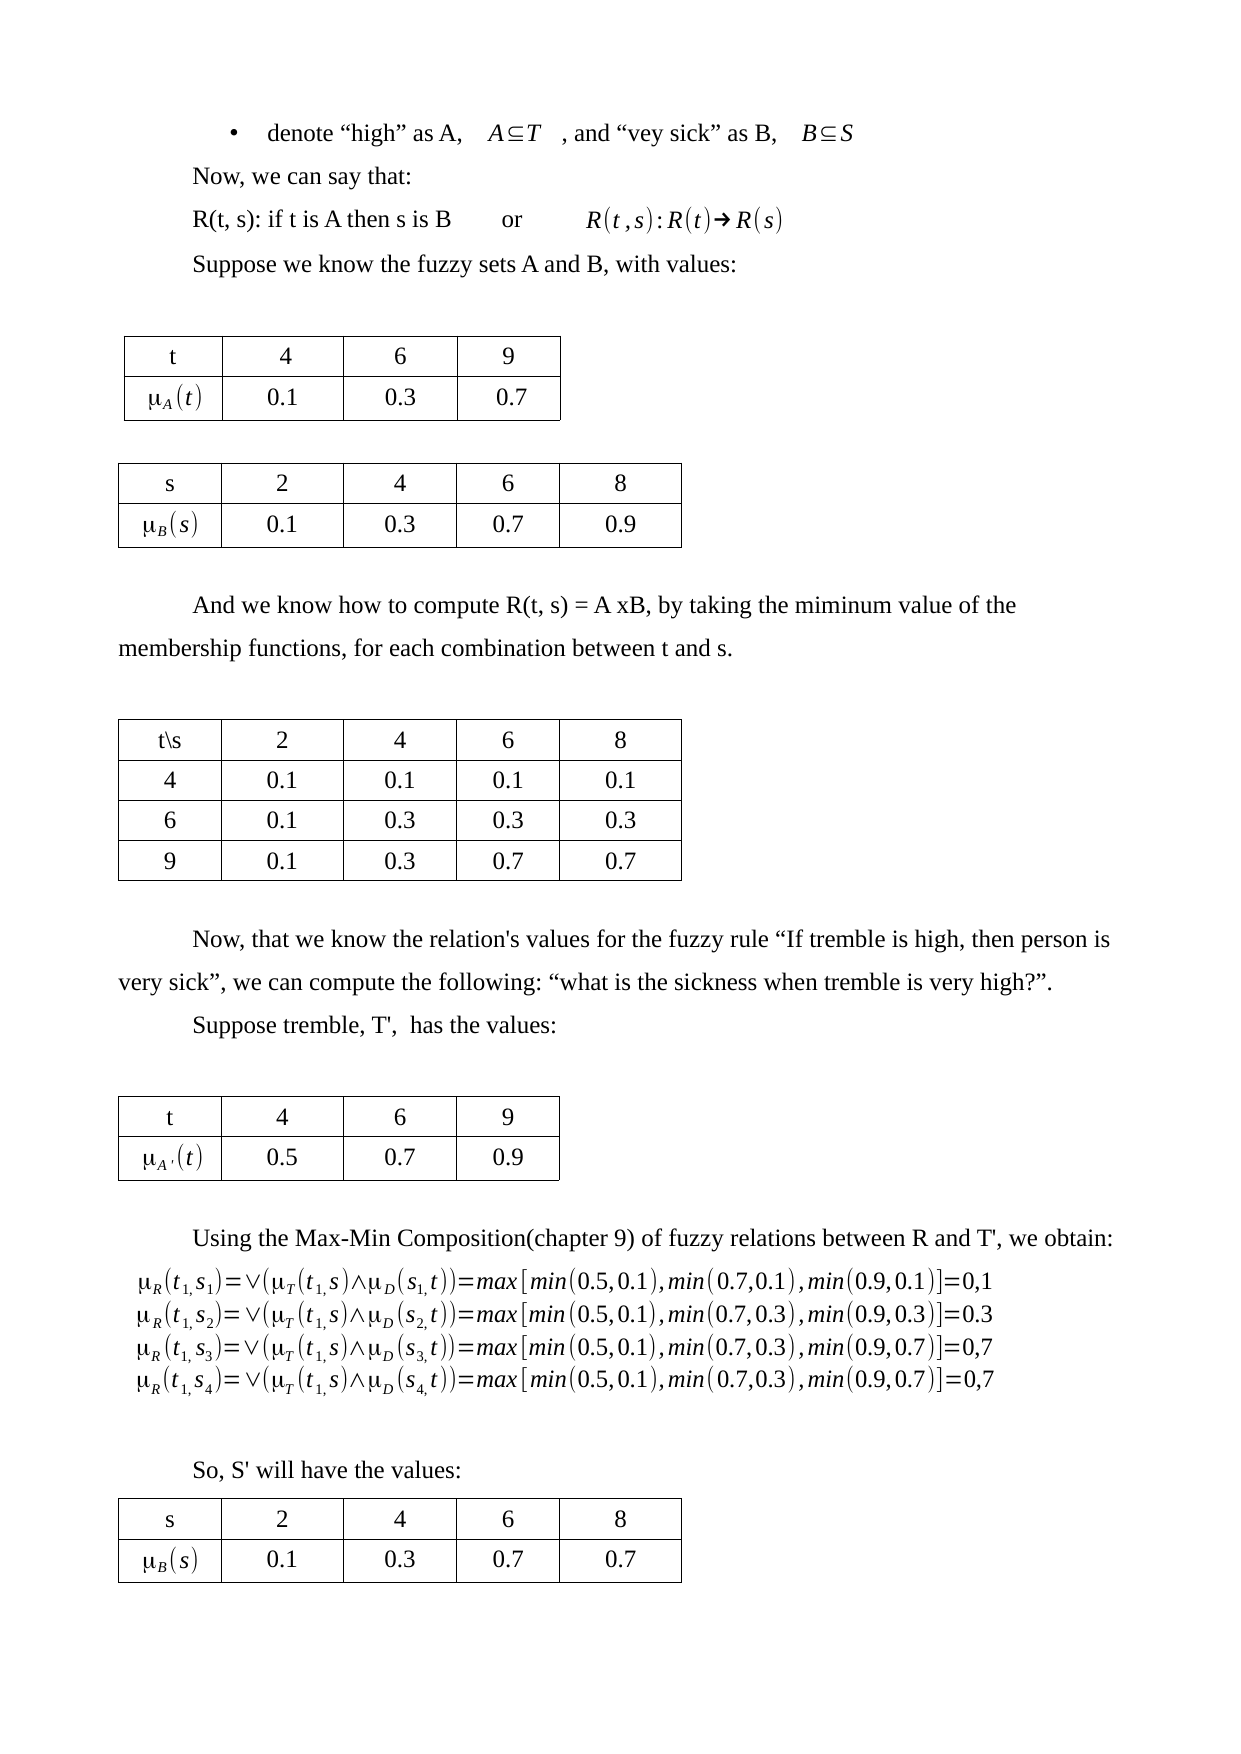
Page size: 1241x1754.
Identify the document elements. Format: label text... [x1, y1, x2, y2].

table_header 4 [223, 337, 343, 376]
table_header 2 [222, 464, 343, 503]
table_header 8 [560, 1499, 681, 1539]
table_cell 0.9 [560, 504, 681, 547]
table_cell 0.7 [560, 1540, 681, 1582]
table_header 4 [222, 1097, 343, 1136]
table_cell 0.1 [457, 761, 559, 800]
table_cell 0.7 [457, 841, 559, 880]
table_cell 4 [119, 761, 221, 800]
table_cell 0.7 [457, 1540, 559, 1582]
table_cell 0.7 [560, 841, 681, 880]
table_header 8 [560, 464, 681, 503]
table_cell 0.1 [222, 841, 343, 880]
table_cell 0.3 [344, 1540, 456, 1582]
table_cell 0.7 [458, 377, 560, 419]
table_cell 0.9 [457, 1137, 559, 1180]
table_header t\s [119, 720, 221, 759]
table_cell 0.1 [222, 504, 343, 547]
table_cell 0.1 [344, 761, 456, 800]
table_header t [125, 337, 222, 376]
table_cell 0.3 [344, 504, 456, 547]
table_header 6 [344, 1097, 456, 1136]
table_cell 0.1 [222, 801, 343, 840]
table_cell 0.1 [222, 761, 343, 800]
table_cell 6 [119, 801, 221, 840]
table_header 9 [458, 337, 560, 376]
table_cell 0.7 [344, 1137, 456, 1180]
text So, S' will have the values: [118, 1455, 1122, 1484]
table_cell 0.3 [560, 801, 681, 840]
table_cell 0.1 [560, 761, 681, 800]
table_header 4 [344, 464, 456, 503]
table_header 4 [344, 1499, 456, 1539]
table_header 9 [457, 1097, 559, 1136]
text Now, that we know the relation's values for the fuzzy rule “If tremble is high, then person is very sick”, we can compute the following: “what is the sickness when tremble is very high?”. [118, 924, 1122, 996]
table_header t [119, 1097, 221, 1136]
text R(t, s): if t is A then s is B or [118, 204, 1122, 235]
table_header 8 [560, 720, 681, 759]
text Suppose tremble, T', has the values: [118, 1010, 1122, 1039]
table_cell 0.3 [344, 377, 457, 419]
list denote “high” as A, , and “vey sick” as B, [229, 118, 1122, 147]
table_cell 0.7 [457, 504, 559, 547]
table_cell [125, 377, 222, 419]
table_cell [119, 1137, 221, 1180]
text Now, we can say that: [118, 161, 1122, 190]
table_header 2 [222, 1499, 343, 1539]
table_cell 0.3 [344, 801, 456, 840]
table_header s [119, 1499, 221, 1539]
table_cell 9 [119, 841, 221, 880]
table_cell 0.5 [222, 1137, 343, 1180]
table_header 6 [457, 720, 559, 759]
table_header 6 [457, 1499, 559, 1539]
table_header 2 [222, 720, 343, 759]
text And we know how to compute R(t, s) = A xB, by taking the miminum value of the membership functions, for each combination between t and s. [118, 590, 1122, 662]
text Suppose we know the fuzzy sets A and B, with values: [118, 249, 1122, 278]
table_cell 0.1 [222, 1540, 343, 1582]
table_header 4 [344, 720, 456, 759]
table_cell 0.3 [457, 801, 559, 840]
table_cell 0.1 [223, 377, 343, 419]
table_header s [119, 464, 221, 503]
table_cell 0.3 [344, 841, 456, 880]
table_header 6 [344, 337, 457, 376]
table_cell [119, 504, 221, 547]
text Using the Max-Min Composition(chapter 9) of fuzzy relations between R and T', we obtain: [118, 1223, 1122, 1252]
table_cell [119, 1540, 221, 1582]
table_header 6 [457, 464, 559, 503]
